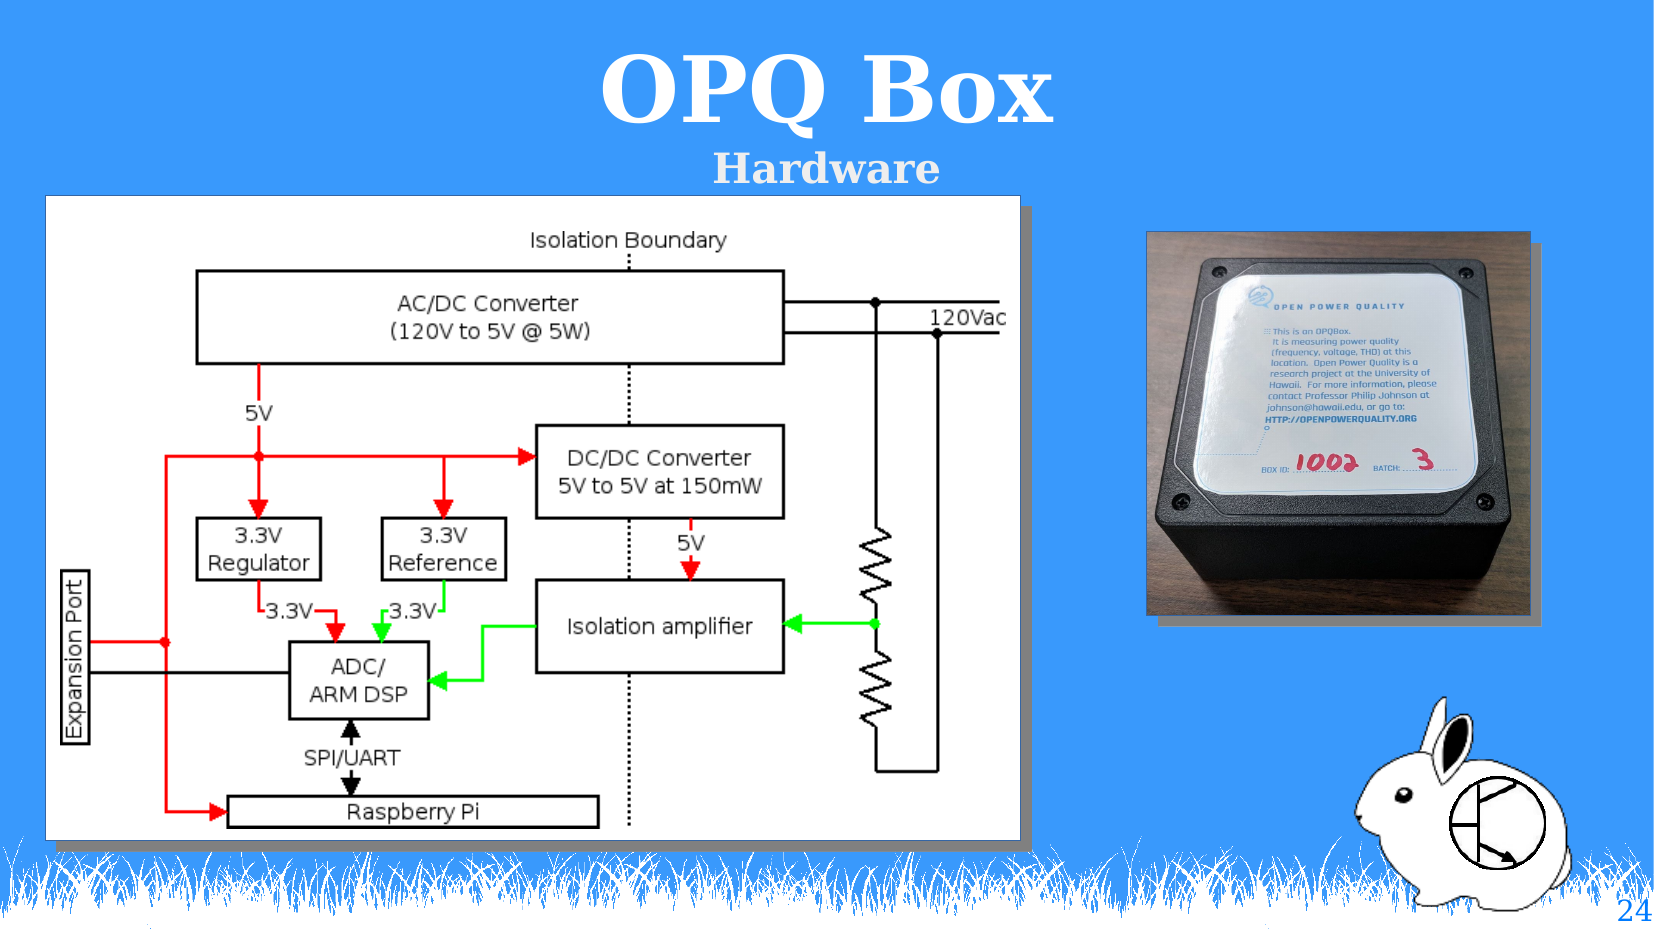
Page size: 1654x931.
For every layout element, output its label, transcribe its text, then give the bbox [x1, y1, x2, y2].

picture [0, 0, 1654, 931]
title OPQ Box Hardware [82, 36, 1571, 194]
text_box [45, 195, 1021, 841]
